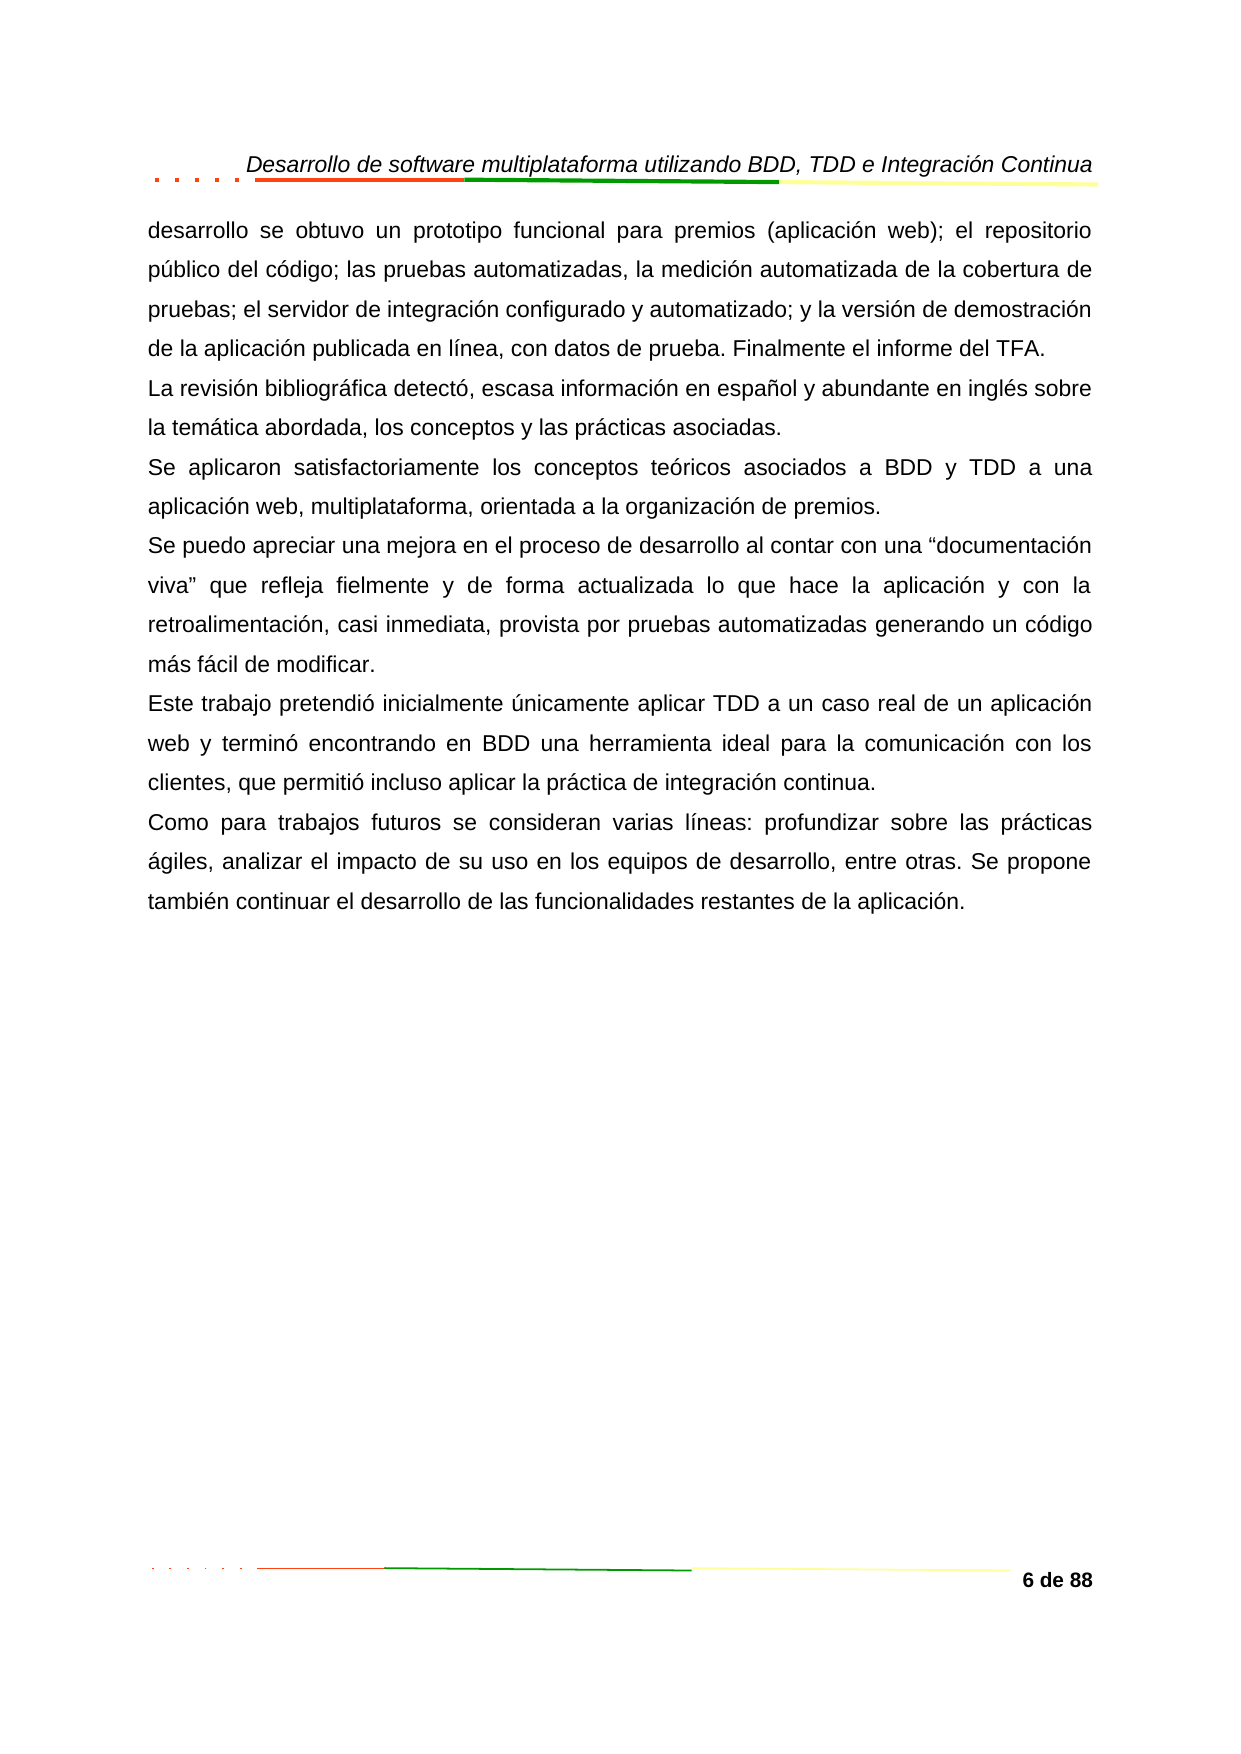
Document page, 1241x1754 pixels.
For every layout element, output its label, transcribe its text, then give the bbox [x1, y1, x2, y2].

text Se aplicaron satisfactoriamente los conceptos teóricos asociados a BDD y TDD a una aplicación web, multiplataforma, orientada a la organización de premios. [148, 453, 1093, 519]
text Este trabajo pretendió inicialmente únicamente aplicar TDD a un caso real de un aplicación web y terminó encontrando en BDD una herramienta ideal para la comunicación con los clientes, que permitió incluso aplicar la práctica de integración continua. [148, 690, 1093, 796]
text desarrollo se obtuvo un prototipo funcional para premios (aplicación web); el repositorio público del código; las pruebas automatizadas, la medición automatizada de la cobertura de pruebas; el servidor de integración configurado y automatizado; y la versión de demostración de la aplicación publicada en línea, con datos de prueba. Finalmente el informe del TFA. [148, 217, 1093, 361]
text La revisión bibliográfica detectó, escasa información en español y abundante en inglés sobre la temática abordada, los conceptos y las prácticas asociadas. [148, 374, 1093, 440]
text Se puedo apreciar una mejora en el proceso de desarrollo al contar con una “documentación viva” que refleja fielmente y de forma actualizada lo que hace la aplicación y con la retroalimentación, casi inmediata, provista por pruebas automatizadas generando un código más fácil de modificar. [148, 532, 1093, 677]
text Como para trabajos futuros se consideran varias líneas: profundizar sobre las prácticas ágiles, analizar el impacto de su uso en los equipos de desarrollo, entre otras. Se propone también continuar el desarrollo de las funcionalidades restantes de la aplicación. [148, 809, 1093, 914]
